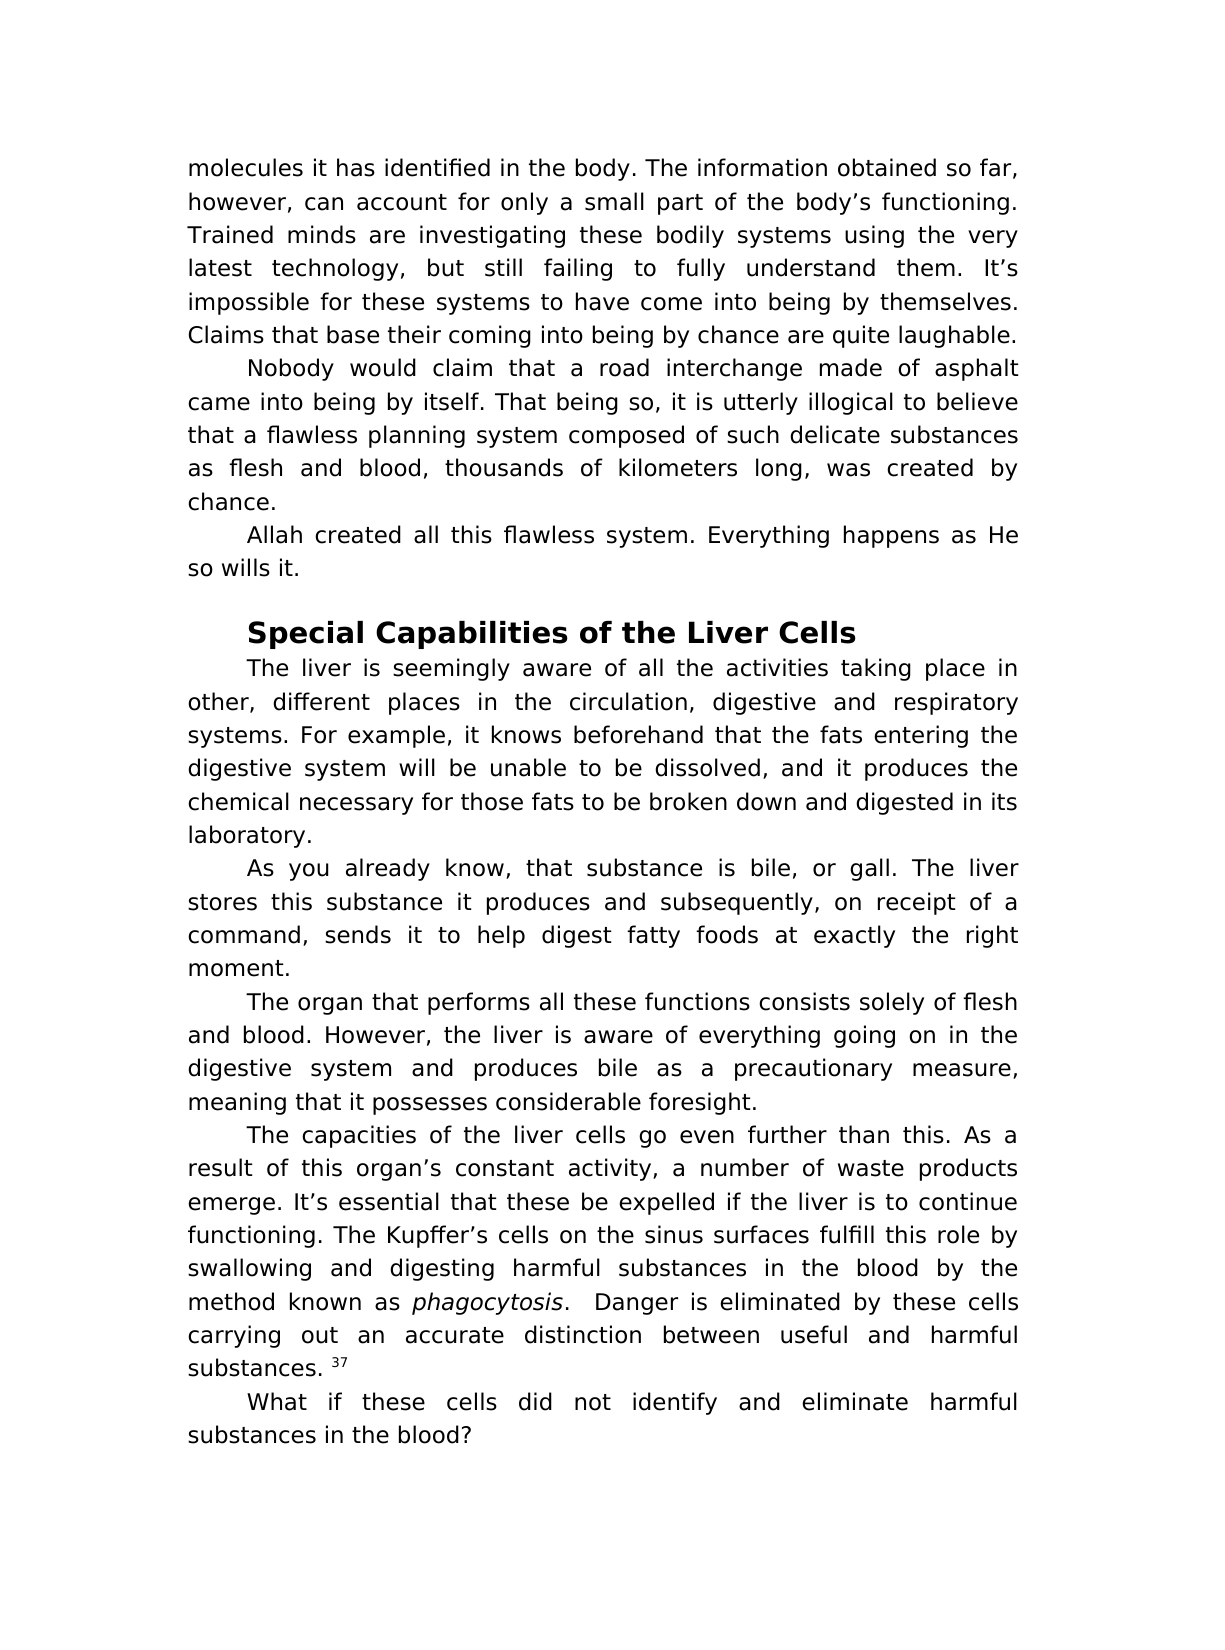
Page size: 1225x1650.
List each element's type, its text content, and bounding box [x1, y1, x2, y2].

text The liver is seemingly aware of all the activities taking place in other, different places in the circulation, digestive and respiratory systems. For example, it knows beforehand that the fats entering the digestive system will be unable to be dissolved, and it produces the chemical necessary for those fats to be broken down and digested in its laboratory. [187, 650, 1020, 850]
text What if these cells did not identify and eliminate harmful substances in the blood? [187, 1383, 1020, 1450]
text Special Capabilities of the Liver Cells [187, 617, 1020, 650]
text Nobody would claim that a road interchange made of asphalt came into being by itself. That being so, it is utterly illogical to believe that a flawless planning system composed of such delicate substances as flesh and blood, thousands of kilometers long, was created by chance. [187, 350, 1020, 517]
text The organ that performs all these functions consists solely of flesh and blood. However, the liver is aware of everything going on in the digestive system and produces bile as a precautionary measure, meaning that it possesses considerable foresight. [187, 983, 1020, 1117]
text Allah created all this flawless system. Everything happens as He so wills it. [187, 517, 1020, 583]
text As you already know, that substance is bile, or gall. The liver stores this substance it produces and subsequently, on receipt of a command, sends it to help digest fatty foods at exactly the right moment. [187, 850, 1020, 983]
text The capacities of the liver cells go even further than this. As a result of this organ’s constant activity, a number of waste products emerge. It’s essential that these be expelled if the liver is to continue functioning. The Kupffer’s cells on the sinus surfaces fulfill this role by swallowing and digesting harmful substances in the blood by the method known as phagocytosis. Danger is eliminated by these cells carrying out an accurate distinction between useful and harmful substances. 37 [187, 1117, 1020, 1383]
text molecules it has identified in the body. The information obtained so far, however, can account for only a small part of the body’s functioning. Trained minds are investigating these bodily systems using the very latest technology, but still failing to fully understand them. It’s impossible for these systems to have come into being by themselves. Claims that base their coming into being by chance are quite laughable. [187, 150, 1020, 350]
